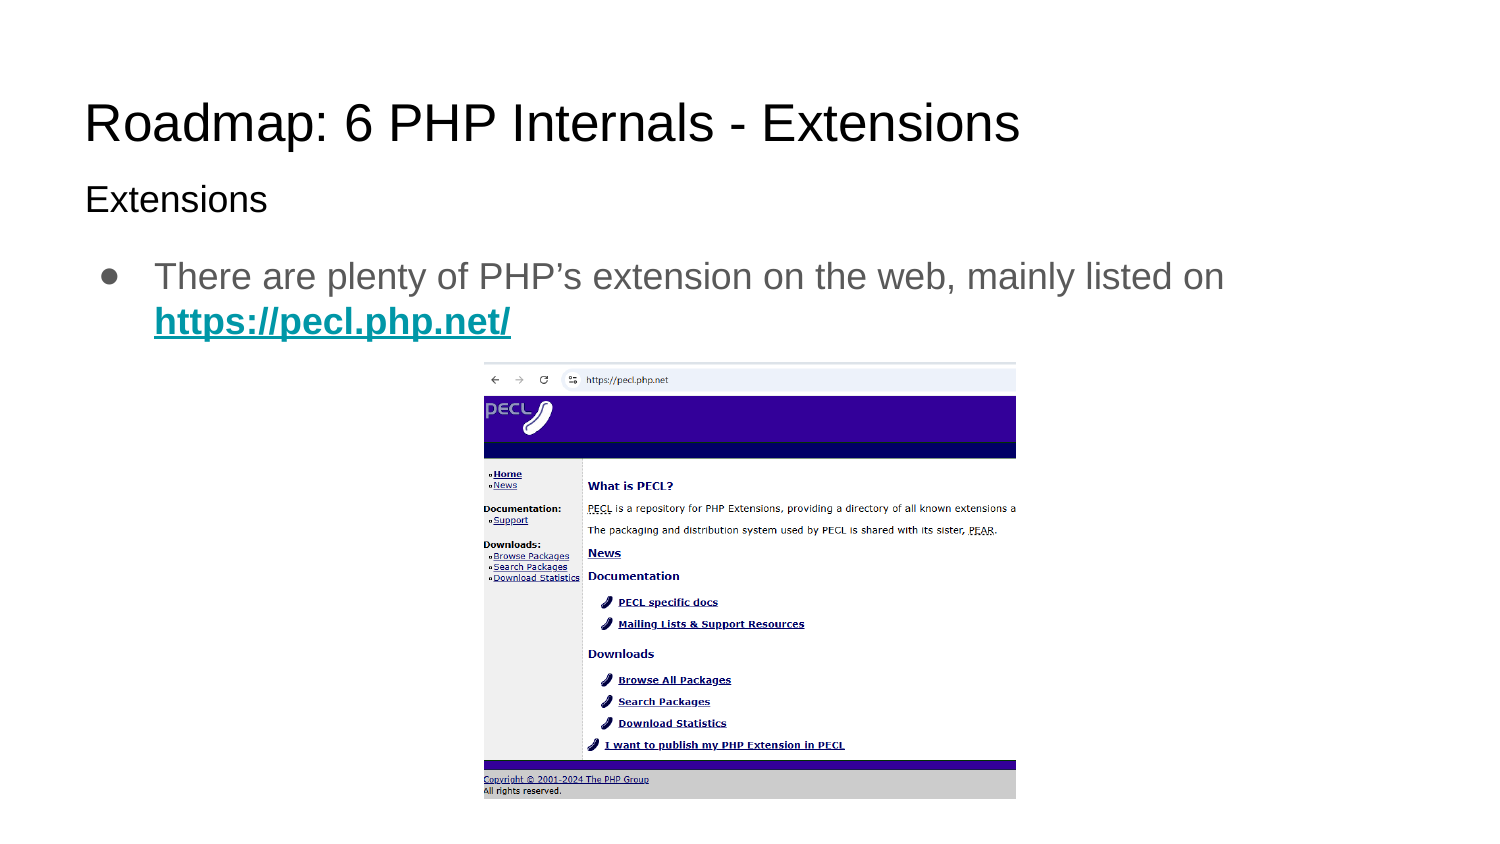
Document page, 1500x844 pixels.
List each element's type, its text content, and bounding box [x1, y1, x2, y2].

picture [484, 362, 1016, 799]
title Roadmap: 6 PHP Internals - Extensions [69, 72, 1468, 160]
text_box There are plenty of PHP’s extension on the web, mainly listed on https://pecl.php.net/ [64, 236, 1264, 357]
title Extensions [69, 160, 1468, 233]
